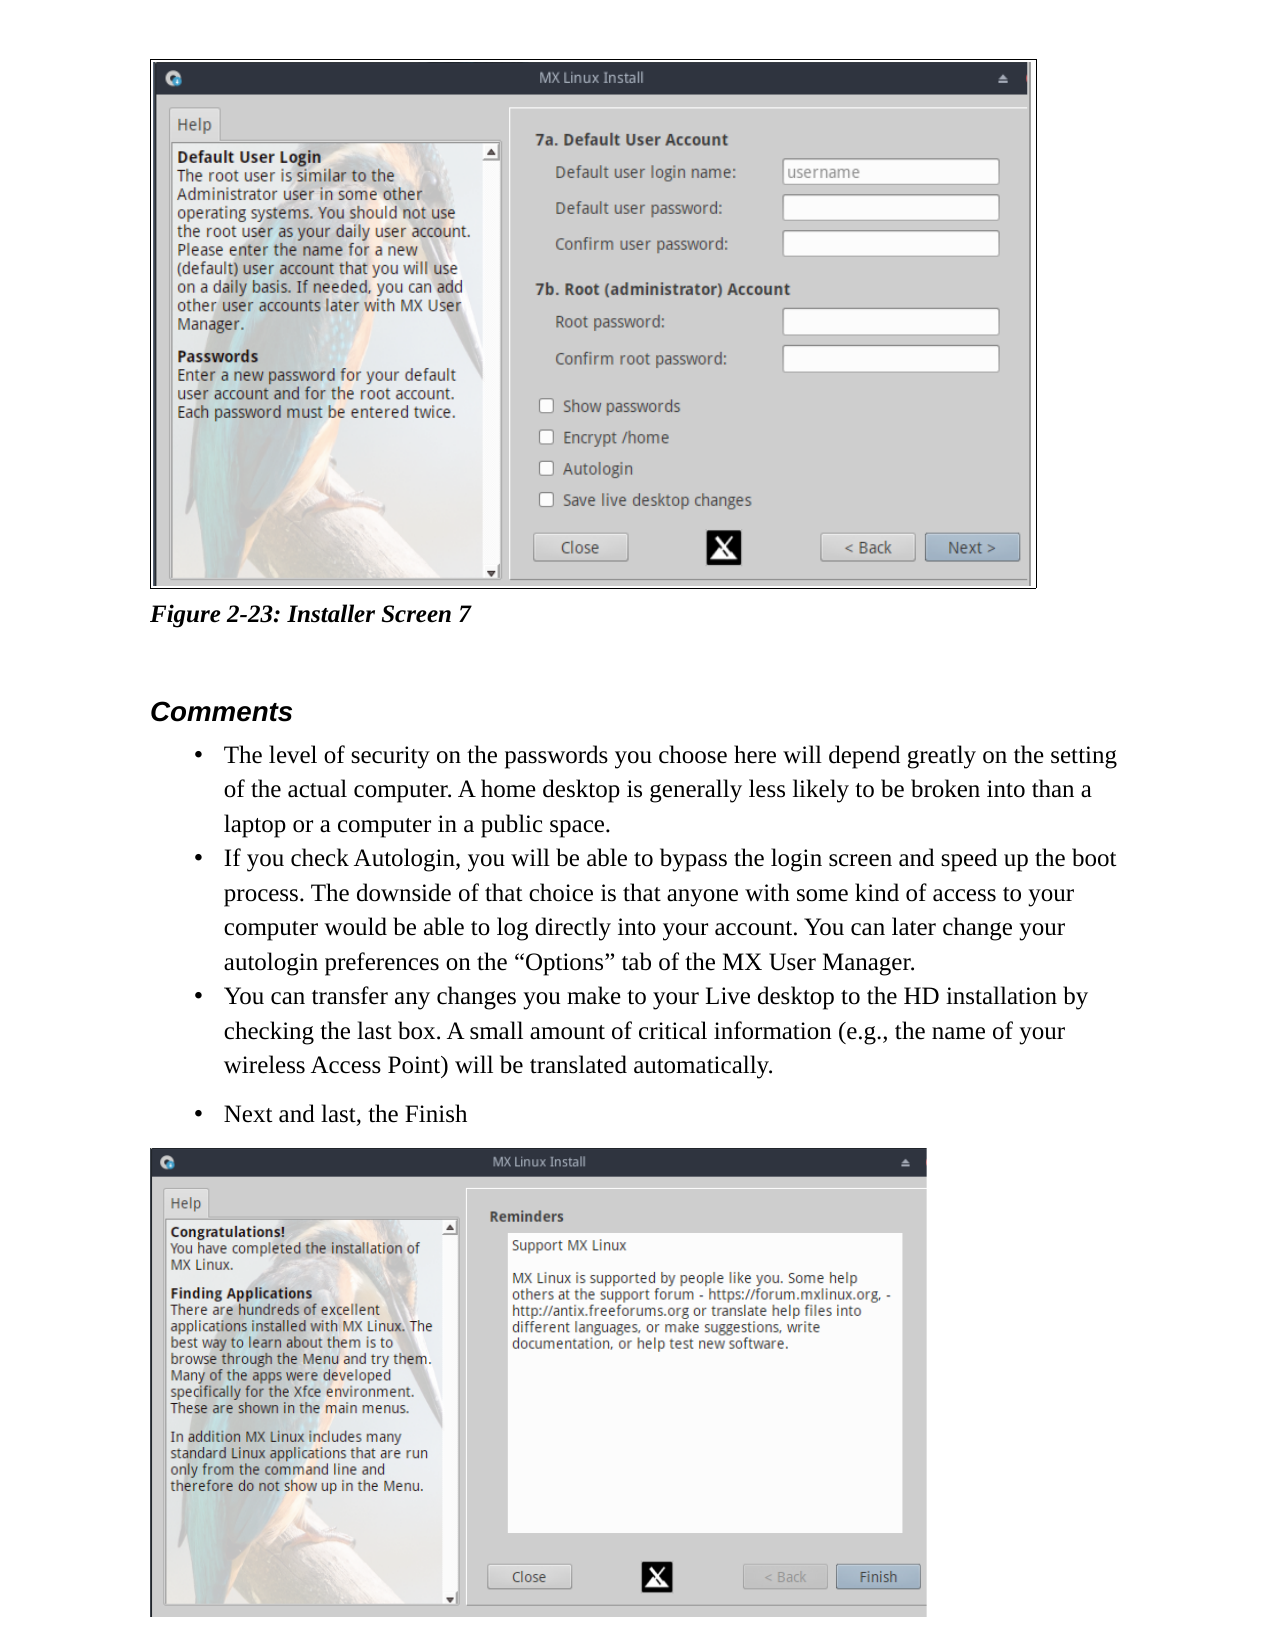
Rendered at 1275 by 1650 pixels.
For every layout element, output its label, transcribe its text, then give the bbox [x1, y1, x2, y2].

picture [150, 1148, 927, 1617]
subtitle Comments [150, 696, 1125, 727]
picture [153, 62, 1033, 586]
list If you check Autologin, you will be able to bypass the login screen and speed up the boot process. The downside of that choice is that anyone with some kind of access to your computer would be able to log directly into your account. You can later change your autologin preferences on the “Options” tab of the MX User Manager. [194, 843, 1125, 976]
list You can transfer any changes you make to your Live desktop to the HD installation by checking the last box. A small amount of critical information (e.g., the name of your wireless Access Point) will be translated automatically. [194, 981, 1125, 1079]
list The level of security on the passwords you choose here will depend greatly on the setting of the actual computer. A home desktop is generally less likely to be broken into than a laptop or a computer in a public space. [194, 740, 1125, 838]
text Figure 2-23: Installer Screen 7 [150, 586, 1125, 628]
list Next and last, the Finish [194, 1099, 1125, 1128]
